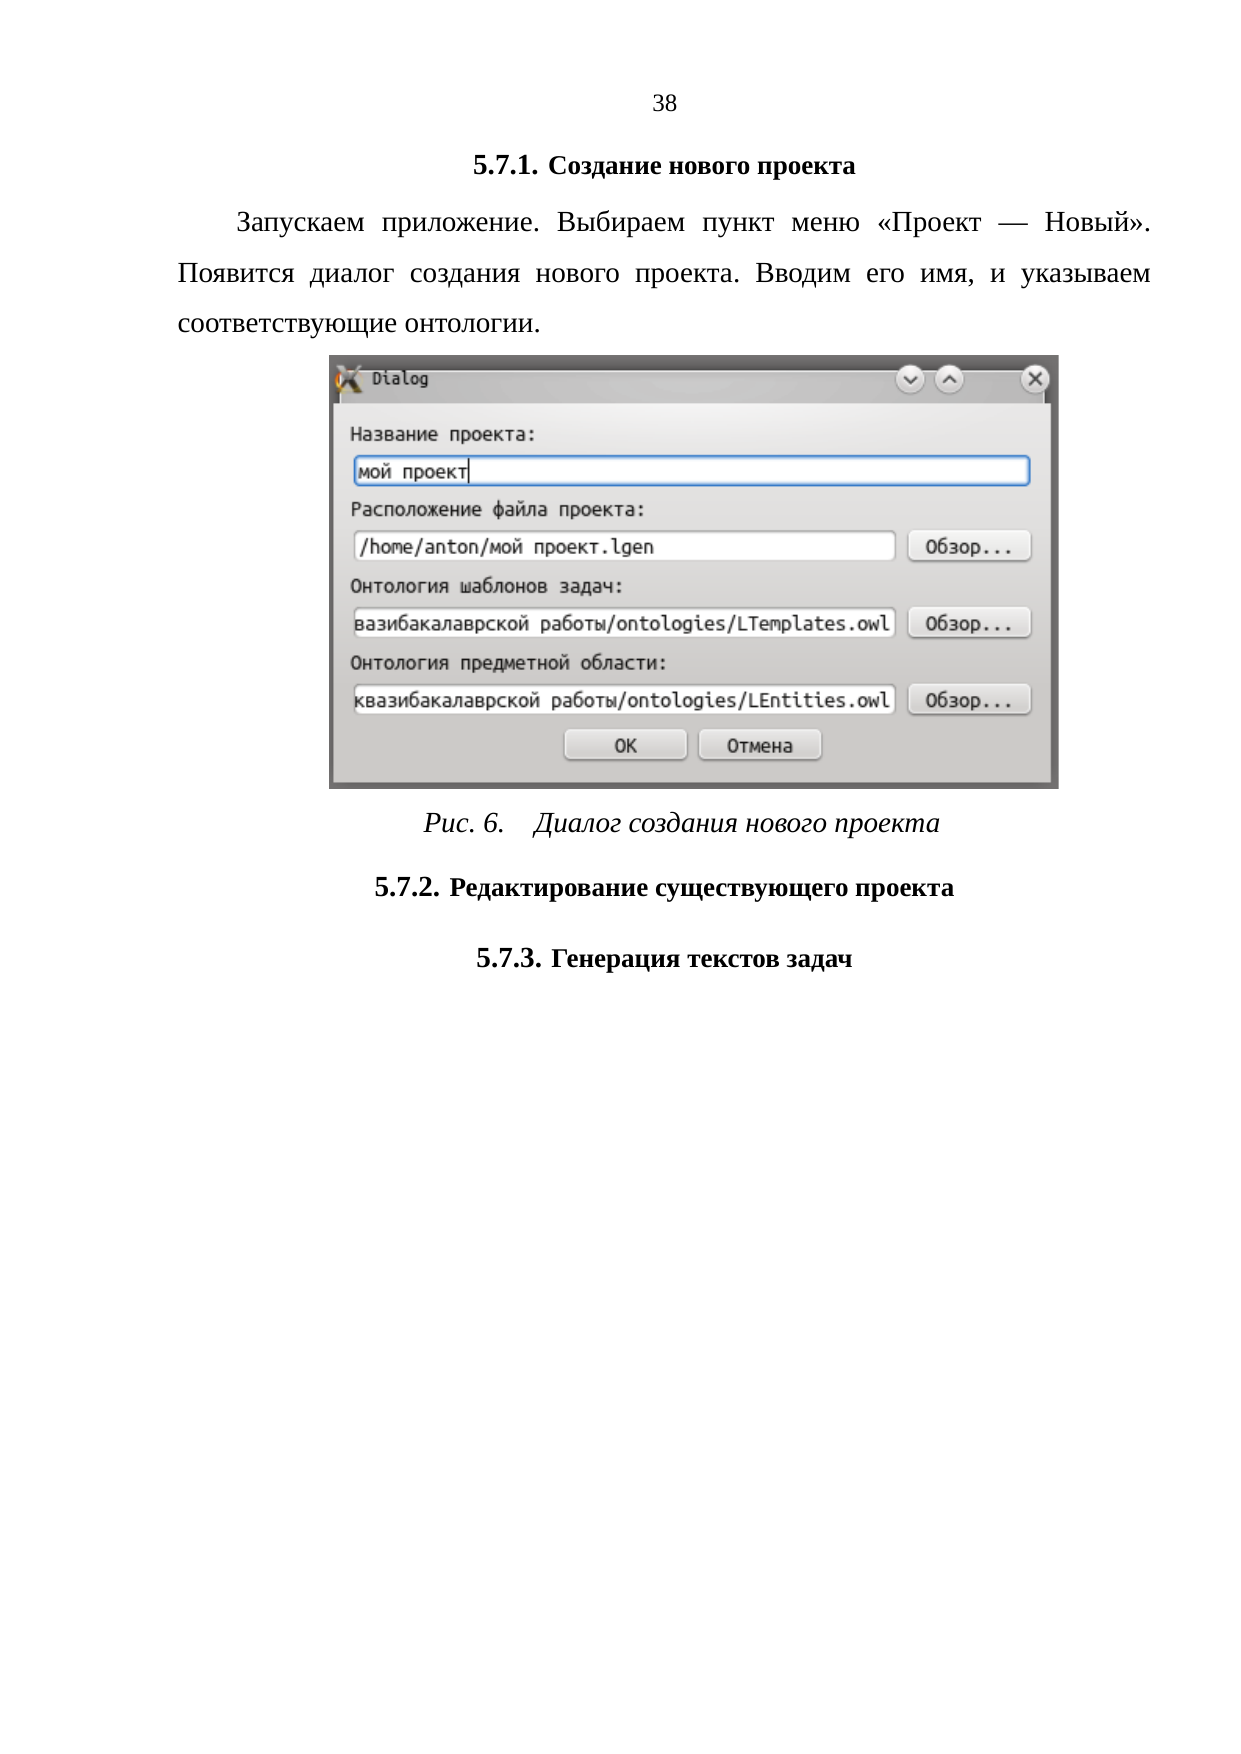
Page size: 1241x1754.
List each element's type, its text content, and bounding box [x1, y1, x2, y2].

subtitle Генерация текстов задач [177, 940, 1152, 973]
list Диалог создания нового проекта [215, 805, 1152, 838]
subtitle Создание нового проекта [177, 147, 1152, 180]
subtitle Редактирование существующего проекта [177, 869, 1152, 903]
picture [329, 355, 1059, 789]
text Запускаем приложение. Выбираем пункт меню «Проект — Новый». Появится диалог создания нового проекта. Вводим его имя, и указываем соответствующие онтологии. [177, 204, 1152, 339]
